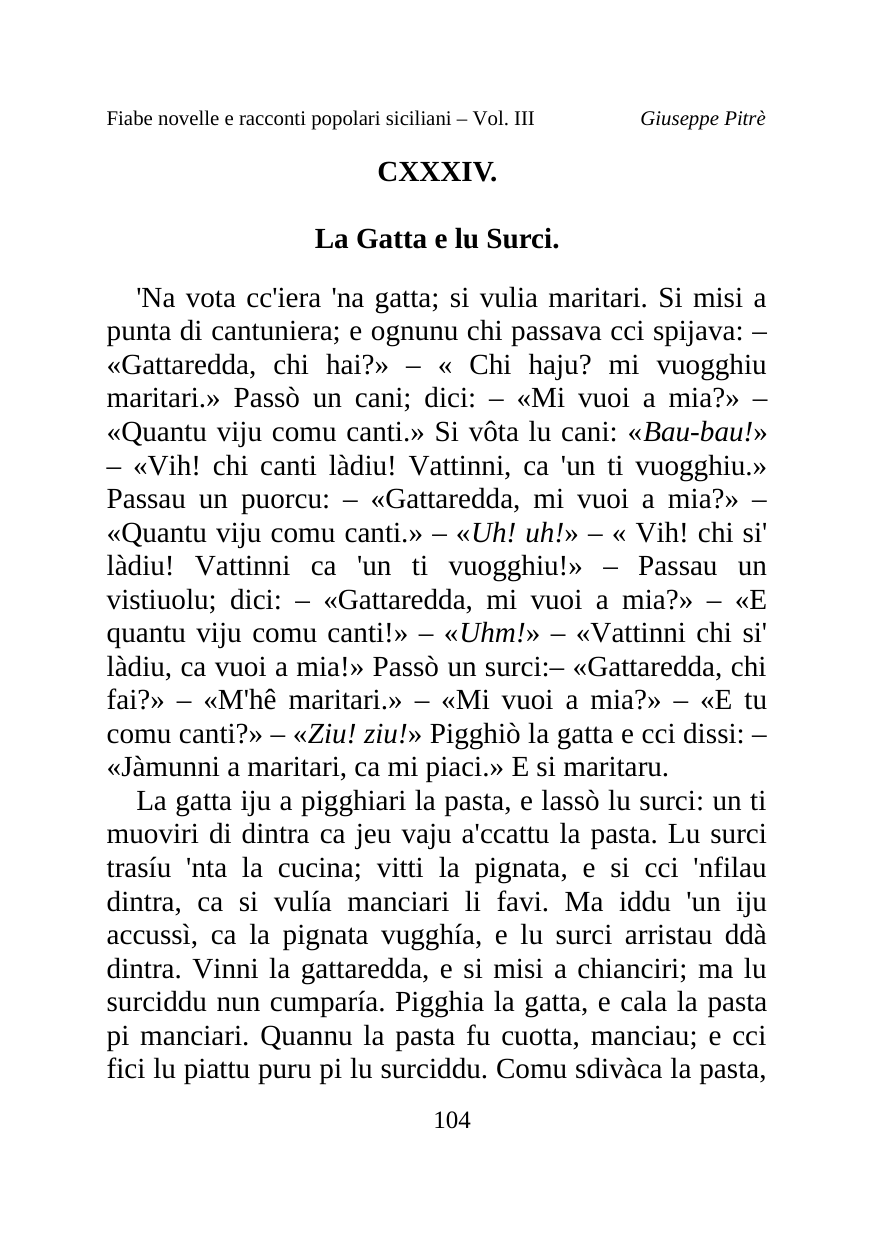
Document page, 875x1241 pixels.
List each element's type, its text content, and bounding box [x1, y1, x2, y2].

subtitle CXXXIV. La Gatta e lu Surci. [106, 154, 768, 255]
text La gatta iju a pigghiari la pasta, e lassò lu surci: un ti muoviri di dintra ca jeu vaju a'ccattu la pasta. Lu surci trasíu 'nta la cucina; vitti la pignata, e si cci 'nfilau dintra, ca si vulía manciari li favi. Ma iddu 'un iju accussì, ca la pignata vugghía, e lu surci arristau ddà dintra. Vinni la gattaredda, e si misi a chianciri; ma lu surciddu nun cumparía. Pigghia la gatta, e cala la pasta pi manciari. Quannu la pasta fu cuotta, manciau; e cci fici lu piattu puru pi lu surciddu. Comu sdivàca la pasta, [106, 783, 768, 1085]
text 'Na vota cc'iera 'na gatta; si vulia maritari. Si misi a punta di cantuniera; e ognunu chi passava cci spijava: – «Gattaredda, chi hai?» – « Chi haju? mi vuogghiu maritari.» Passò un cani; dici: – «Mi vuoi a mia?» – «Quantu viju comu canti.» Si vôta lu cani: «Bau-bau!» – «Vih! chi canti làdiu! Vattinni, ca 'un ti vuogghiu.» Passau un puorcu: – «Gattaredda, mi vuoi a mia?» – «Quantu viju comu canti.» – «Uh! uh!» – « Vih! chi si' làdiu! Vattinni ca 'un ti vuogghiu!» – Passau un vistiuolu; dici: – «Gattaredda, mi vuoi a mia?» – «E quantu viju comu canti!» – «Uhm!» – «Vattinni chi si' làdiu, ca vuoi a mia!» Passò un surci:– «Gattaredda, chi fai?» – «M'hê maritari.» – «Mi vuoi a mia?» – «E tu comu canti?» – «Ziu! ziu!» Pigghiò la gatta e cci dissi: – «Jàmunni a maritari, ca mi piaci.» E si maritaru. [106, 280, 768, 783]
